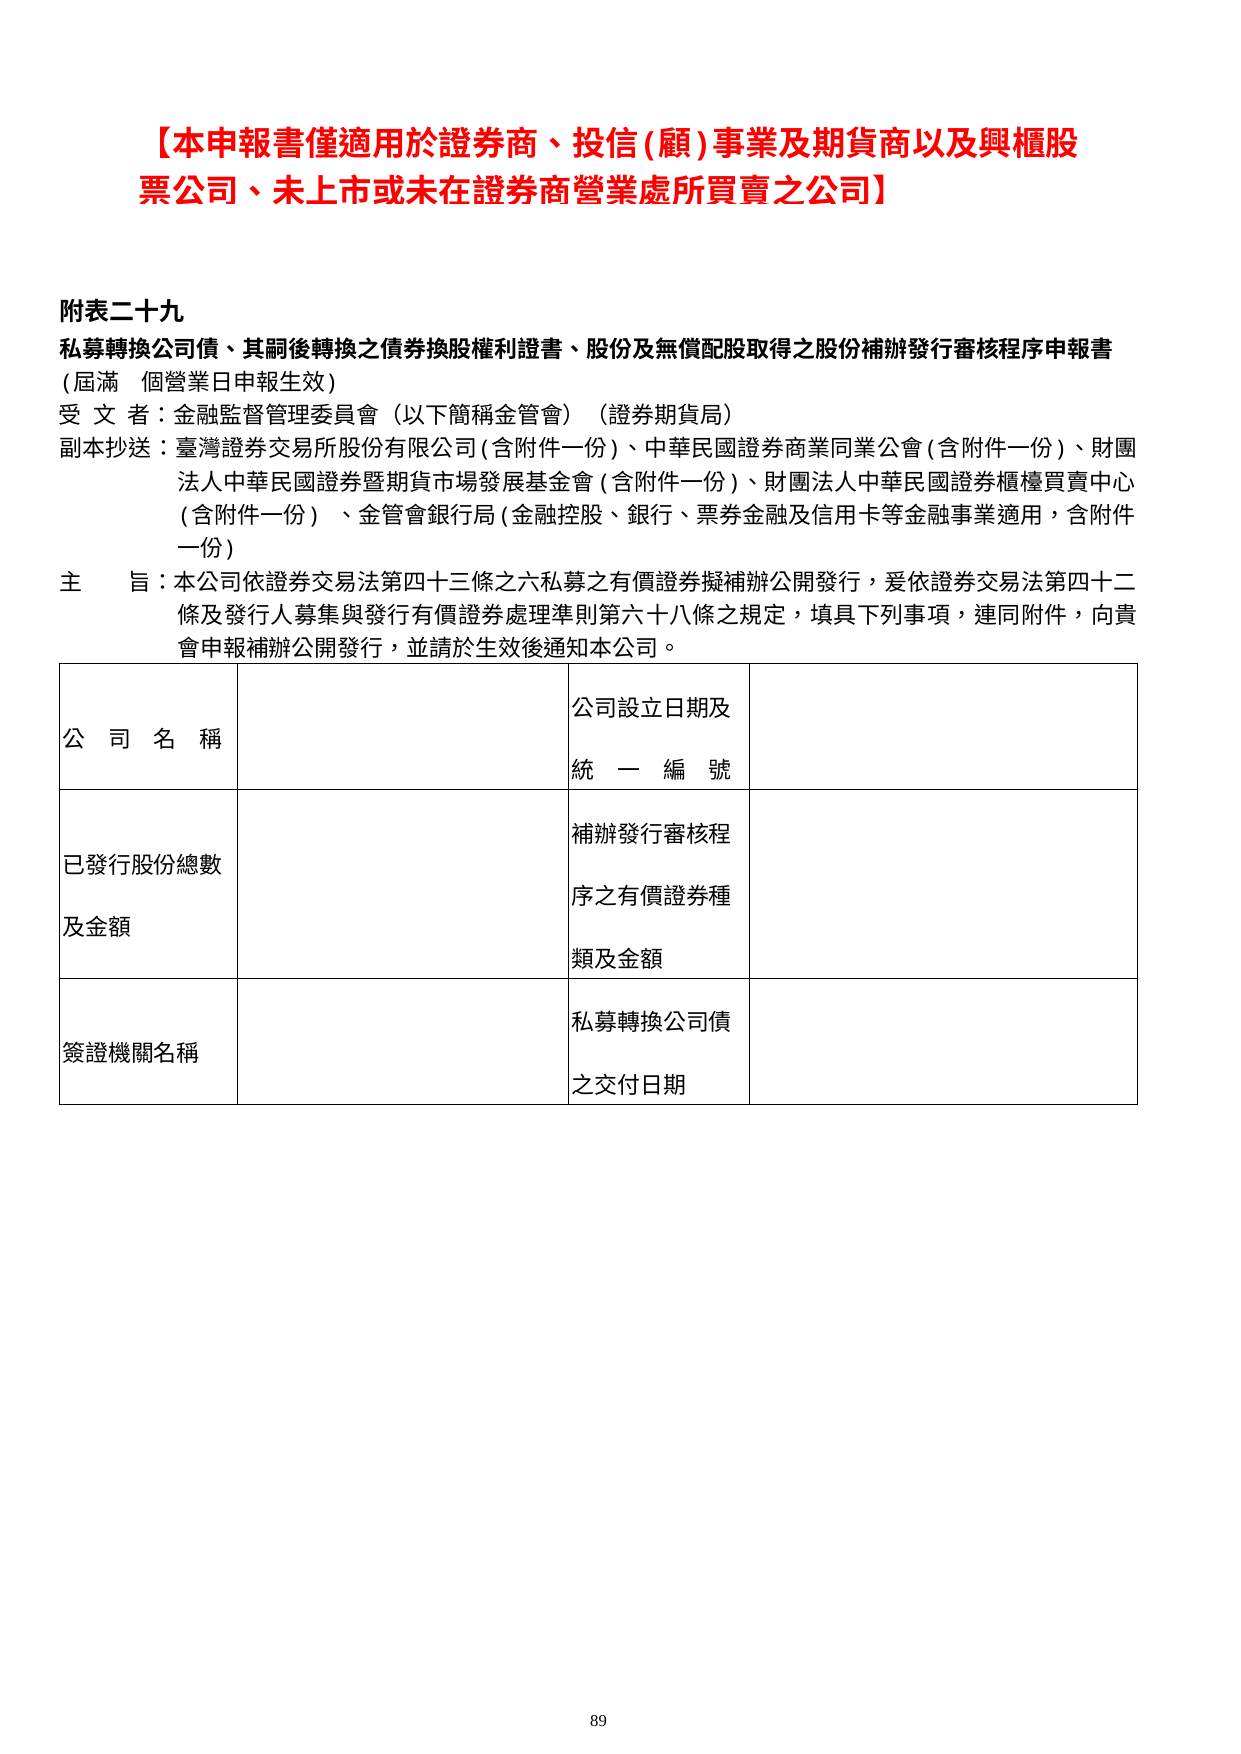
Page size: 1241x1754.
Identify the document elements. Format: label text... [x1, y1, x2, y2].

text 副本抄送：臺灣證券交易所股份有限公司(含附件一份)、中華民國證券商業同業公會(含附件一份)、財團法人中華民國證券暨期貨市場發展基金會(含附件一份)、財團法人中華民國證券櫃檯買賣中心(含附件一份) 、金管會銀行局(金融控股、銀行、票券金融及信用卡等金融事業適用，含附件一份) [59, 430, 1137, 564]
table_cell 簽證機關名稱 [60, 979, 237, 1104]
table_header [238, 664, 568, 789]
text 主 旨：本公司依證券交易法第四十三條之六私募之有價證券擬補辦公開發行，爰依證券交易法第四十二條及發行人募集與發行有價證券處理準則第六十八條之規定，填具下列事項，連同附件，向貴會申報補辦公開發行，並請於生效後通知本公司。 [59, 564, 1137, 663]
text (屆滿 個營業日申報生效) [58, 364, 1137, 397]
table_cell [750, 790, 1137, 978]
table_header [750, 664, 1137, 789]
table_cell [238, 979, 568, 1104]
text 附表二十九 [59, 268, 1137, 331]
text 【本申報書僅適用於證券商、投信(顧)事業及期貨商以及興櫃股票公司、未上市或未在證券商營業處所買賣之公司】 [139, 117, 1100, 203]
table_cell 私募轉換公司債之交付日期 [569, 979, 749, 1104]
table_cell 已發行股份總數及金額 [60, 790, 237, 978]
table_cell [238, 790, 568, 978]
text 私募轉換公司債、其嗣後轉換之債券換股權利證書、股份及無償配股取得之股份補辦發行審核程序申報書 [58, 331, 1137, 364]
table_header 公 司 名 稱 [60, 664, 237, 789]
table_cell [750, 979, 1137, 1104]
text 受 文 者：金融監督管理委員會（以下簡稱金管會）（證券期貨局） [58, 397, 1137, 430]
table_cell 補辦發行審核程序之有價證券種類及金額 [569, 790, 749, 978]
table_header 公司設立日期及 統 一 編 號 [569, 664, 749, 789]
